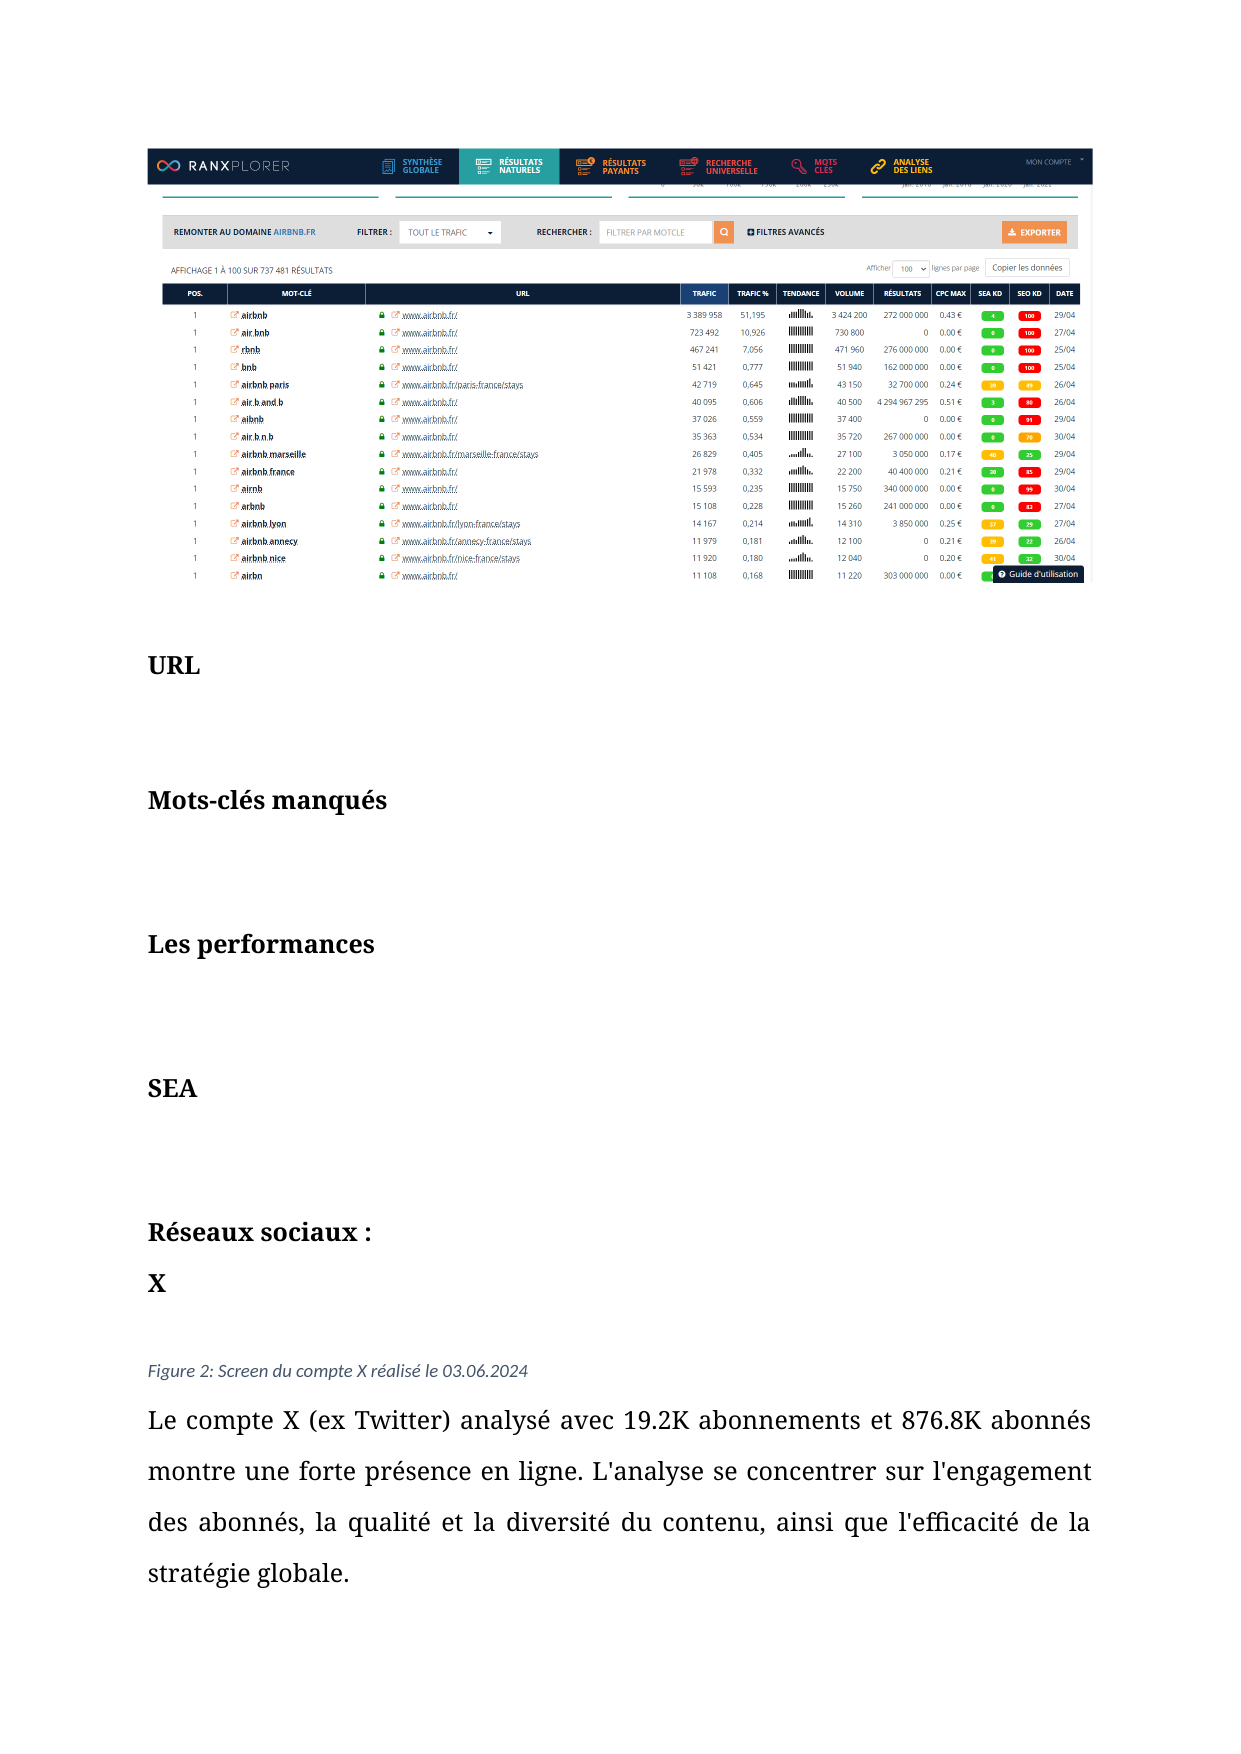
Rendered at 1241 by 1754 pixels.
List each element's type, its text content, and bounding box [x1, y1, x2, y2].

text URL [148, 648, 1093, 682]
text X [148, 1266, 1093, 1300]
text Mots-clés manqués [148, 783, 1093, 817]
text Figure 2: Screen du compte X réalisé le 03.06.2024 [148, 1359, 1093, 1382]
text Le compte X (ex Twitter) analysé avec 19.2K abonnements et 876.8K abonnés montre une forte présence en ligne. L'analyse se concentrer sur l'engagement des abonnés, la qualité et la diversité du contenu, ainsi que l'efficacité de la stratégie globale. [148, 1403, 1093, 1590]
text Les performances [148, 927, 1093, 961]
text SEA [148, 1071, 1093, 1105]
text Réseaux sociaux : [148, 1215, 1093, 1249]
